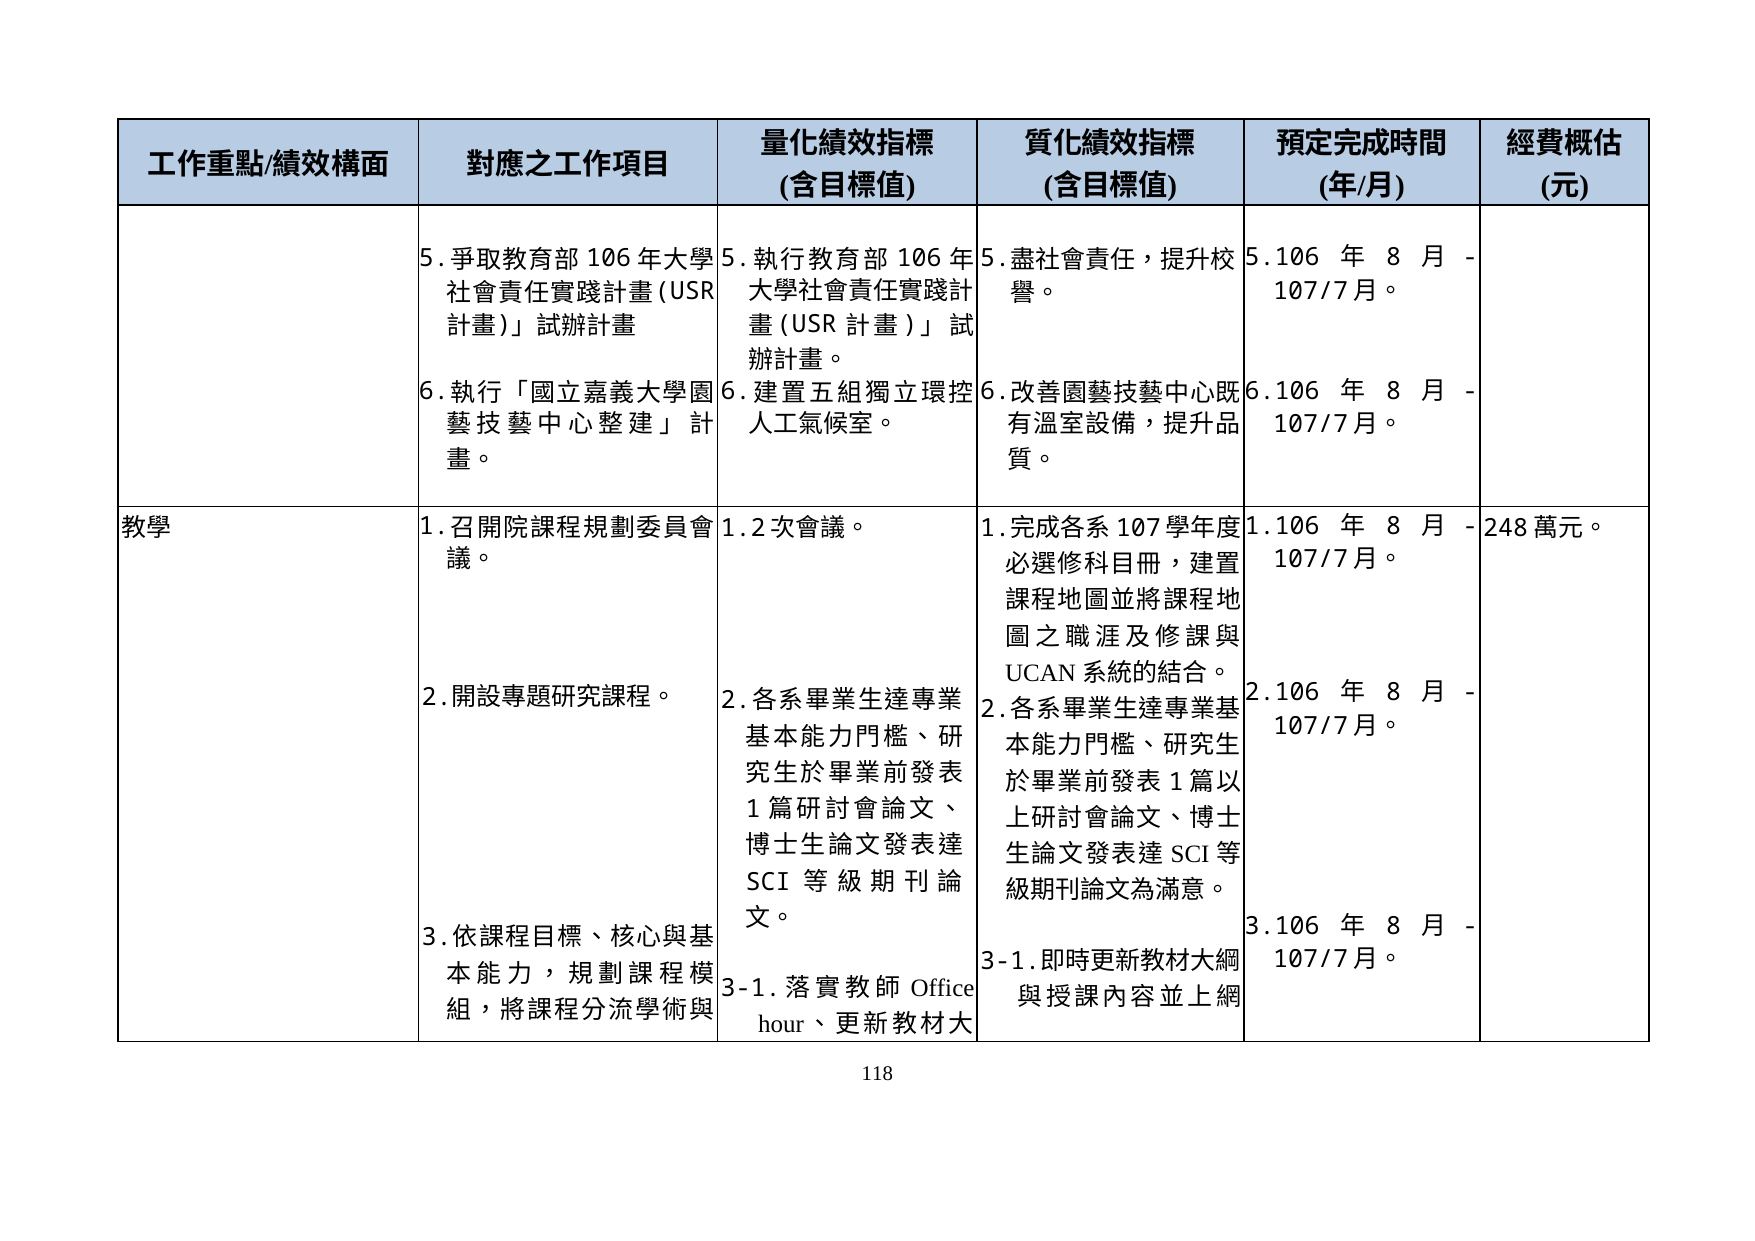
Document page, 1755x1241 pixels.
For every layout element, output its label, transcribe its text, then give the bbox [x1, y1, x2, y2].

table_cell 1.召開院課程規劃委員會議。 2.開設專題研究課程。 3.依課程目標、核心與基本能力，規劃課程模組，將課程分流學術與 [419, 507, 717, 1041]
table_cell [1481, 206, 1648, 506]
table_header 質化績效指標 (含目標值) [978, 120, 1243, 204]
table_cell 教學 [119, 507, 418, 1041]
table_cell 5.執行教育部106年大學社會責任實踐計畫(USR計畫)」試辦計畫。 6.建置五組獨立環控人工氣候室。 [718, 206, 976, 506]
table_header 量化績效指標 (含目標值) [718, 120, 976, 204]
table_cell [119, 206, 418, 506]
table_cell 5.盡社會責任，提升校 譽。 6.改善園藝技藝中心既有溫室設備，提升品質。 [978, 206, 1243, 506]
table_header 對應之工作項目 [419, 120, 717, 204]
table_header 工作重點/績效構面 [119, 120, 418, 204]
table_cell 1.完成各系107學年度必選修科目冊，建置課程地圖並將課程地圖之職涯及修課與UCAN 系統的結合。 2.各系畢業生達專業基本能力門檻、研究生於畢業前發表1篇以上研討會論文、博士生論文發表達SCI等級期刊論文為滿意。 3-1.即時更新教材大綱與授課內容並上網 [978, 507, 1243, 1041]
table_cell 1.2次會議。 2.各系畢業生達專業基本能力門檻、研究生於畢業前發表1篇研討會論文、博士生論文發表達SCI等級期刊論文。 3-1.落實教師Office hour、更新教材大 [718, 507, 976, 1041]
table_cell 248萬元。 [1481, 507, 1648, 1041]
table_cell 1.106年8月-107/7月。 2.106年8月-107/7月。 3.106年8月-107/7月。 [1245, 507, 1479, 1041]
table_header 預定完成時間 (年/月) [1245, 120, 1479, 204]
table_header 經費概估 (元) [1481, 120, 1648, 204]
table_cell 5.爭取教育部106年大學社會責任實踐計畫(USR計畫)」試辦計畫 6.執行「國立嘉義大學園藝技藝中心整建」計畫。 [419, 206, 717, 506]
table_cell 5.106年8月-107/7月。 6.106年8月-107/7月。 [1245, 206, 1479, 506]
